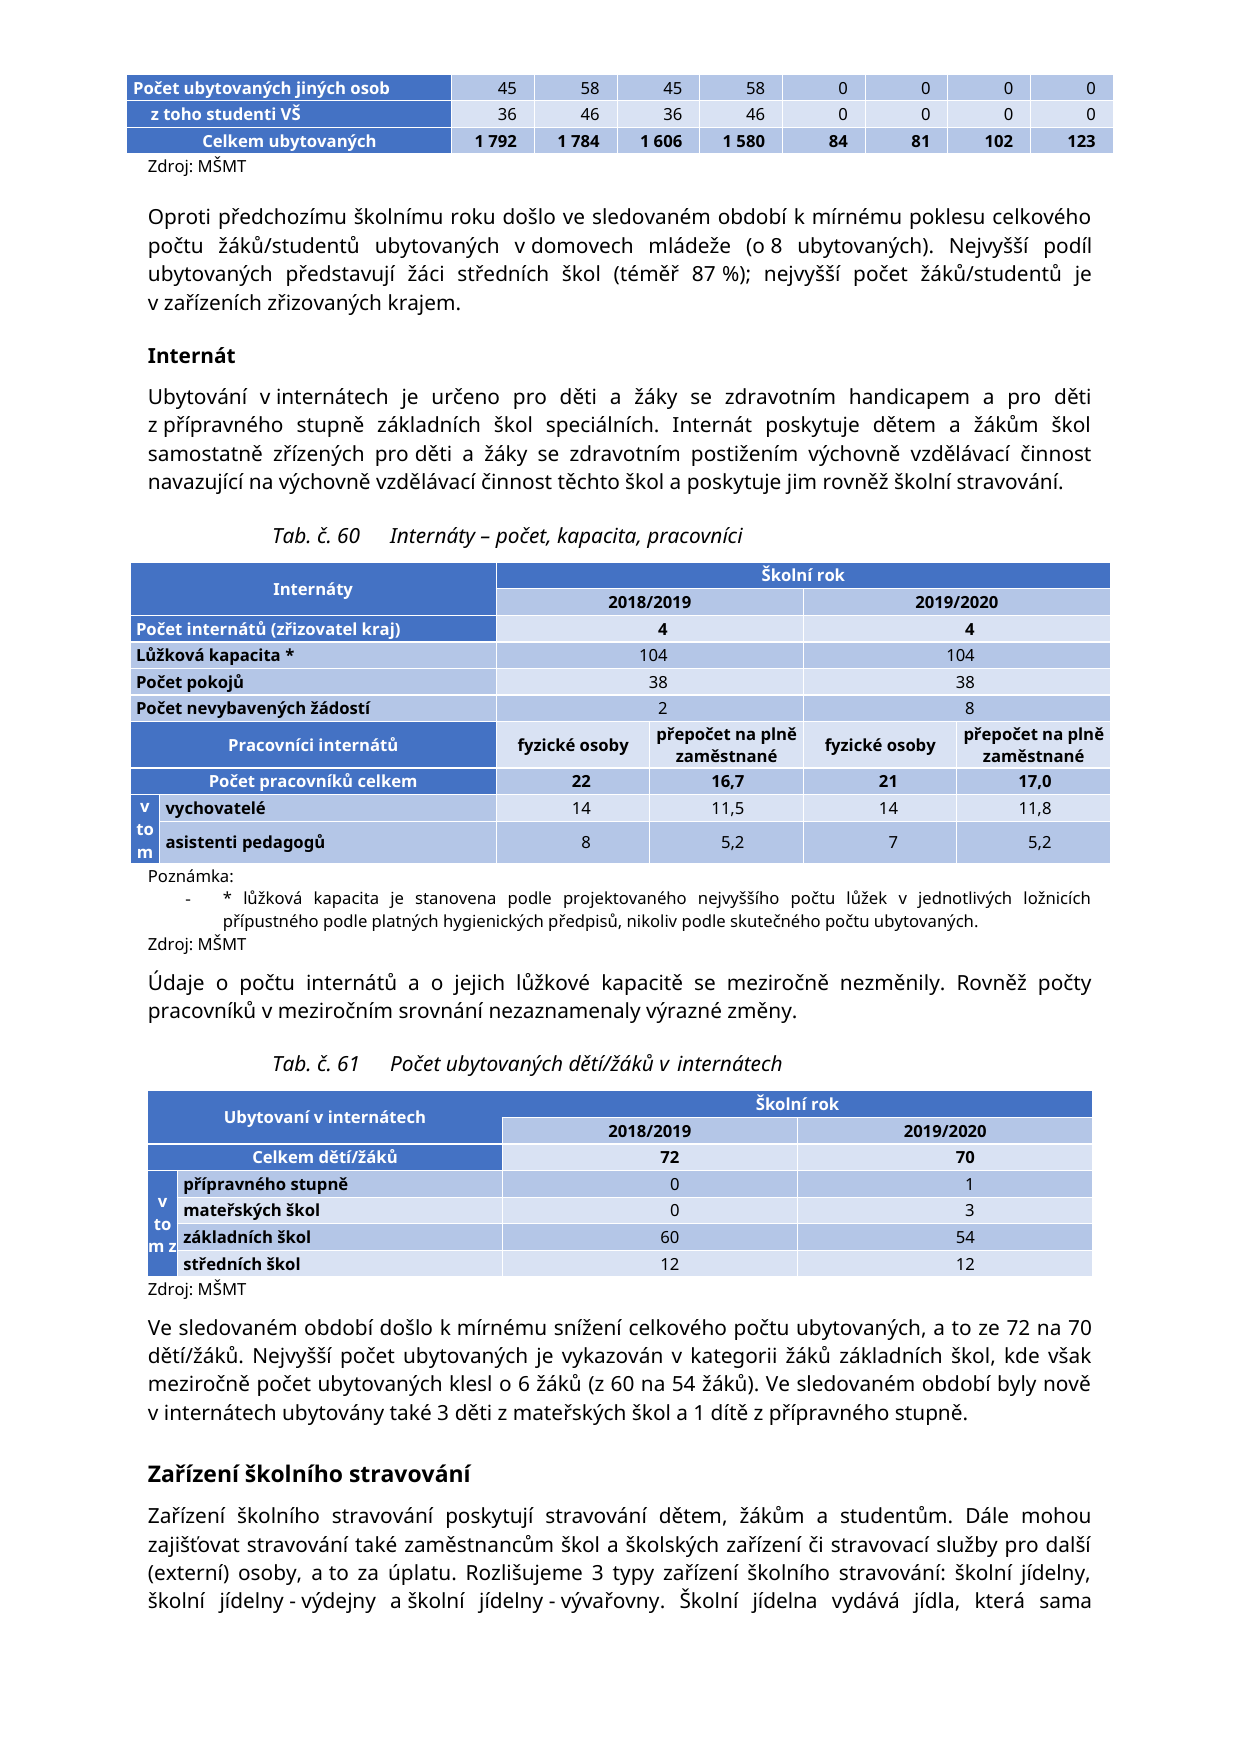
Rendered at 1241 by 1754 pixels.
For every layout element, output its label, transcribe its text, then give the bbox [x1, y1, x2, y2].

table_header Internáty [131, 563, 496, 615]
table_cell 0 [948, 75, 1030, 100]
text Poznámka: [148, 864, 1092, 887]
table_cell Počet pracovníků celkem [131, 769, 496, 794]
table_cell 21 [804, 769, 956, 794]
table_cell v tom [131, 795, 159, 863]
text Internát [148, 341, 1092, 369]
table_cell Lůžková kapacita * [131, 643, 496, 668]
table_cell 5,2 [650, 822, 803, 863]
table_cell základních škol [178, 1224, 502, 1250]
table_cell 7 [804, 822, 956, 863]
table_header Ubytovaní v internátech [148, 1091, 502, 1143]
table_cell 5,2 [957, 822, 1110, 863]
table_cell 72 [503, 1145, 797, 1170]
table_header Školní rok [502, 1091, 1092, 1117]
table_cell přepočet na plně zaměstnané [957, 722, 1110, 767]
table_cell 0 [783, 101, 865, 127]
text Údaje o počtu internátů a o jejich lůžkové kapacitě se meziročně nezměnily. Rovněž počty pracovníků v meziročním srovnání nezaznamenaly výrazné změny. [148, 968, 1092, 1024]
table_cell 58 [700, 75, 782, 100]
table_cell 1 792 [452, 128, 534, 153]
table_cell Počet ubytovaných jiných osob [127, 75, 451, 100]
table_cell vychovatelé [160, 795, 496, 821]
table_header Školní rok [497, 563, 1110, 588]
table_cell 60 [503, 1224, 797, 1250]
table_cell Celkem dětí/žáků [148, 1145, 502, 1170]
table_cell 0 [1031, 75, 1113, 100]
table_cell 45 [452, 75, 534, 100]
table_cell 1 [798, 1171, 1092, 1197]
table_cell 81 [866, 128, 947, 153]
table_cell 0 [503, 1171, 797, 1197]
table_cell 14 [804, 795, 956, 821]
table_cell fyzické osoby [804, 722, 956, 767]
table_cell Počet internátů (zřizovatel kraj) [131, 616, 496, 641]
table_cell 0 [948, 101, 1030, 127]
table_cell 38 [497, 669, 803, 694]
table_cell 1 580 [700, 128, 782, 153]
list Internáty – počet, kapacita, pracovníci [272, 521, 1092, 549]
table_cell 0 [783, 75, 865, 100]
table_cell 16,7 [650, 769, 803, 794]
table_cell 14 [497, 795, 649, 821]
table_cell 46 [535, 101, 617, 127]
table_cell 0 [866, 75, 947, 100]
table_cell 58 [535, 75, 617, 100]
table_cell 2018/2019 [497, 589, 803, 615]
text Zdroj: MŠMT [148, 1278, 1092, 1300]
text Zdroj: MŠMT [148, 932, 1092, 955]
table_cell 1 606 [618, 128, 699, 153]
table_cell mateřských škol [178, 1198, 502, 1223]
table_cell 0 [503, 1198, 797, 1223]
table_cell Celkem ubytovaných [127, 128, 451, 153]
text Ve sledovaném období došlo k mírnému snížení celkového počtu ubytovaných, a to ze 72 na 70 dětí/žáků. Nejvyšší počet ubytovaných je vykazován v kategorii žáků základních škol, kde však meziročně počet ubytovaných klesl o 6 žáků (z 60 na 54 žáků). Ve sledovaném období byly nově v internátech ubytovány také 3 děti z mateřských škol a 1 dítě z přípravného stupně. [148, 1313, 1092, 1426]
table_cell 12 [798, 1251, 1092, 1276]
table_cell 0 [866, 101, 947, 127]
table_cell Počet nevybavených žádostí [131, 696, 496, 721]
table_cell 104 [804, 643, 1110, 668]
table_cell Počet pokojů [131, 669, 496, 694]
table_cell středních škol [178, 1251, 502, 1276]
table_cell 0 [1031, 101, 1113, 127]
table_cell fyzické osoby [497, 722, 649, 767]
table_cell 2 [497, 696, 803, 721]
table_cell 4 [804, 616, 1110, 641]
table_cell 102 [948, 128, 1030, 153]
table_cell 84 [783, 128, 865, 153]
table_cell 36 [452, 101, 534, 127]
table_cell 1 784 [535, 128, 617, 153]
table_cell 17,0 [957, 769, 1110, 794]
table_cell 11,8 [957, 795, 1110, 821]
table_cell 3 [798, 1198, 1092, 1223]
table_cell 8 [497, 822, 649, 863]
table_cell 11,5 [650, 795, 803, 821]
table_cell přepočet na plně zaměstnané [650, 722, 803, 767]
text Ubytování v internátech je určeno pro děti a žáky se zdravotním handicapem a pro děti z přípravného stupně základních škol speciálních. Internát poskytuje dětem a žákům škol samostatně zřízených pro děti a žáky se zdravotním postižením výchovně vzdělávací činnost navazující na výchovně vzdělávací činnost těchto škol a poskytuje jim rovněž školní stravování. [148, 382, 1092, 496]
table_cell 45 [618, 75, 699, 100]
table_cell v tom z [148, 1171, 177, 1276]
table_cell 36 [618, 101, 699, 127]
table_cell 2019/2020 [804, 589, 1110, 615]
table_cell 22 [497, 769, 649, 794]
table_cell 46 [700, 101, 782, 127]
table_cell z toho studenti VŠ [127, 101, 451, 127]
table_cell 54 [798, 1224, 1092, 1250]
text Oproti předchozímu školnímu roku došlo ve sledovaném období k mírnému poklesu celkového počtu žáků/studentů ubytovaných v domovech mládeže (o 8 ubytovaných). Nejvyšší podíl ubytovaných představují žáci středních škol (téměř 87 %); nejvyšší počet žáků/studentů je v zařízeních zřizovaných krajem. [148, 202, 1092, 316]
table_cell 104 [497, 643, 803, 668]
table_cell 70 [798, 1145, 1092, 1170]
list Počet ubytovaných dětí/žáků v internátech [272, 1049, 1092, 1078]
text Zdroj: MŠMT [148, 155, 1092, 177]
table_cell 12 [503, 1251, 797, 1276]
table_cell přípravného stupně [178, 1171, 502, 1197]
table_cell 4 [497, 616, 803, 641]
list * lůžková kapacita je stanovena podle projektovaného nejvyššího počtu lůžek v jednotlivých ložnicích přípustného podle platných hygienických předpisů, nikoliv podle skutečného počtu ubytovaných. [185, 887, 1092, 932]
subtitle Zařízení školního stravování [148, 1458, 1092, 1489]
table_cell 2019/2020 [798, 1118, 1092, 1143]
table_cell 123 [1031, 128, 1113, 153]
table_cell 8 [804, 696, 1110, 721]
table_cell asistenti pedagogů [160, 822, 496, 863]
table_cell Pracovníci internátů [131, 722, 496, 767]
text Zařízení školního stravování poskytují stravování dětem, žákům a studentům. Dále mohou zajišťovat stravování také zaměstnancům škol a školských zařízení či stravovací služby pro další (externí) osoby, a to za úplatu. Rozlišujeme 3 typy zařízení školního stravování: školní jídelny, školní jídelny - výdejny a školní jídelny - vývařovny. Školní jídelna vydává jídla, která sama [148, 1501, 1092, 1615]
table_cell 38 [804, 669, 1110, 694]
table_cell 2018/2019 [503, 1118, 797, 1143]
